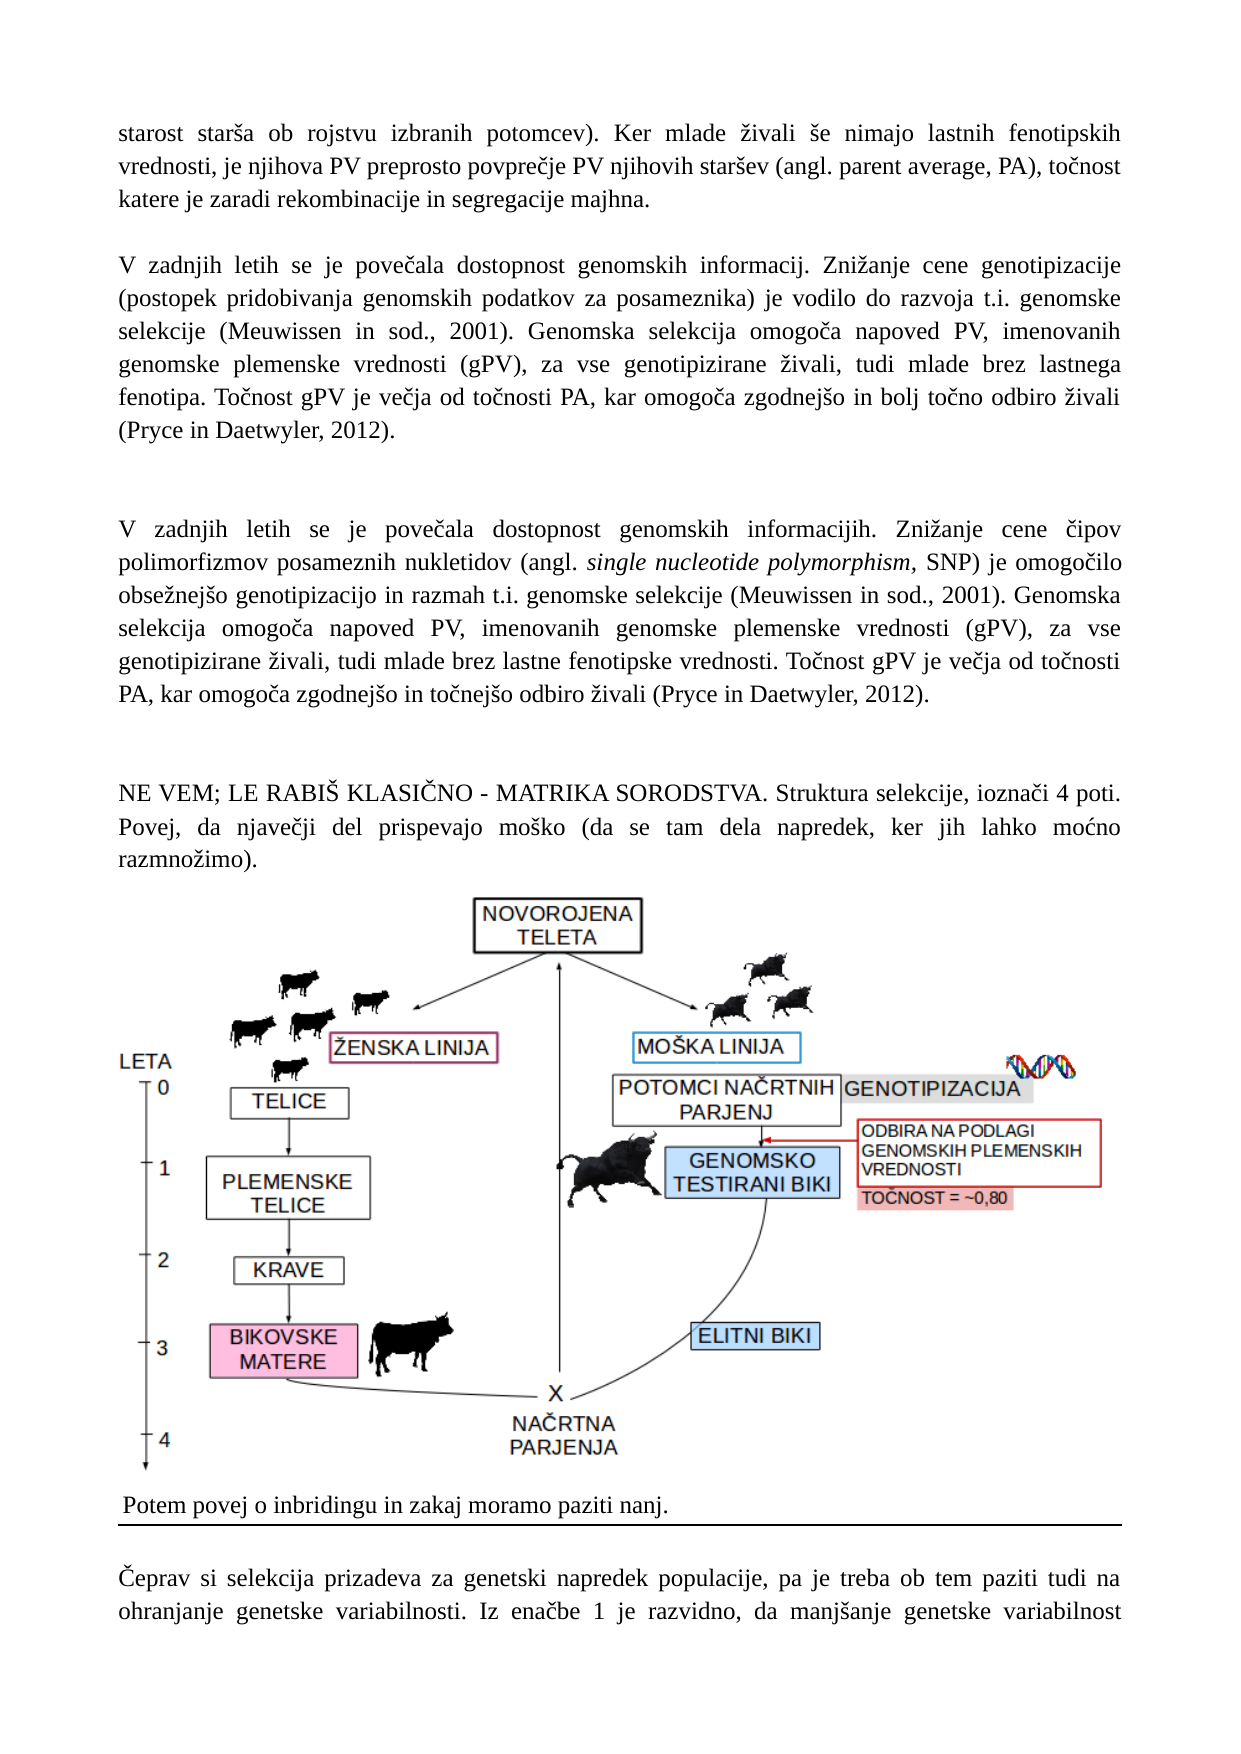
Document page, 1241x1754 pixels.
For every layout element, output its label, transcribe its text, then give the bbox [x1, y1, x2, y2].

text V zadnjih letih se je povečala dostopnost genomskih informacijih. Znižanje cene čipov polimorfizmov posameznih nukletidov (angl. single nucleotide polymorphism, SNP) je omogočilo obsežnejšo genotipizacijo in razmah t.i. genomske selekcije (Meuwissen in sod., 2001). Genomska selekcija omogoča napoved PV, imenovanih genomske plemenske vrednosti (gPV), za vse genotipizirane živali, tudi mlade brez lastne fenotipske vrednosti. Točnost gPV je večja od točnosti PA, kar omogoča zgodnejšo in točnejšo odbiro živali (Pryce in Daetwyler, 2012). [118, 514, 1122, 708]
text Čeprav si selekcija prizadeva za genetski napredek populacije, pa je treba ob tem paziti tudi na ohranjanje genetske variabilnosti. Iz enačbe 1 je razvidno, da manjšanje genetske variabilnost [118, 1563, 1122, 1625]
text V zadnjih letih se je povečala dostopnost genomskih informacij. Znižanje cene genotipizacije (postopek pridobivanja genomskih podatkov za posameznika) je vodilo do razvoja t.i. genomske selekcije (Meuwissen in sod., 2001). Genomska selekcija omogoča napoved PV, imenovanih genomske plemenske vrednosti (gPV), za vse genotipizirane živali, tudi mlade brez lastnega fenotipa. Točnost gPV je večja od točnosti PA, kar omogoča zgodnejšo in bolj točno odbiro živali (Pryce in Daetwyler, 2012). [118, 250, 1122, 444]
text NE VEM; LE RABIŠ KLASIČNO - MATRIKA SORODSTVA. Struktura selekcije, ioznači 4 poti. Povej, da njavečji del prispevajo moško (da se tam dela napredek, ker jih lahko moćno razmnožimo). [118, 778, 1122, 873]
text starost starša ob rojstvu izbranih potomcev). Ker mlade živali še nimajo lastnih fenotipskih vrednosti, je njihova PV preprosto povprečje PV njihovih staršev (angl. parent average, PA), točnost katere je zaradi rekombinacije in segregacije majhna. [118, 118, 1122, 213]
text [118, 878, 1122, 895]
picture [118, 895, 1123, 1487]
text Potem povej o inbridingu in zakaj moramo paziti nanj. [118, 1487, 1122, 1524]
